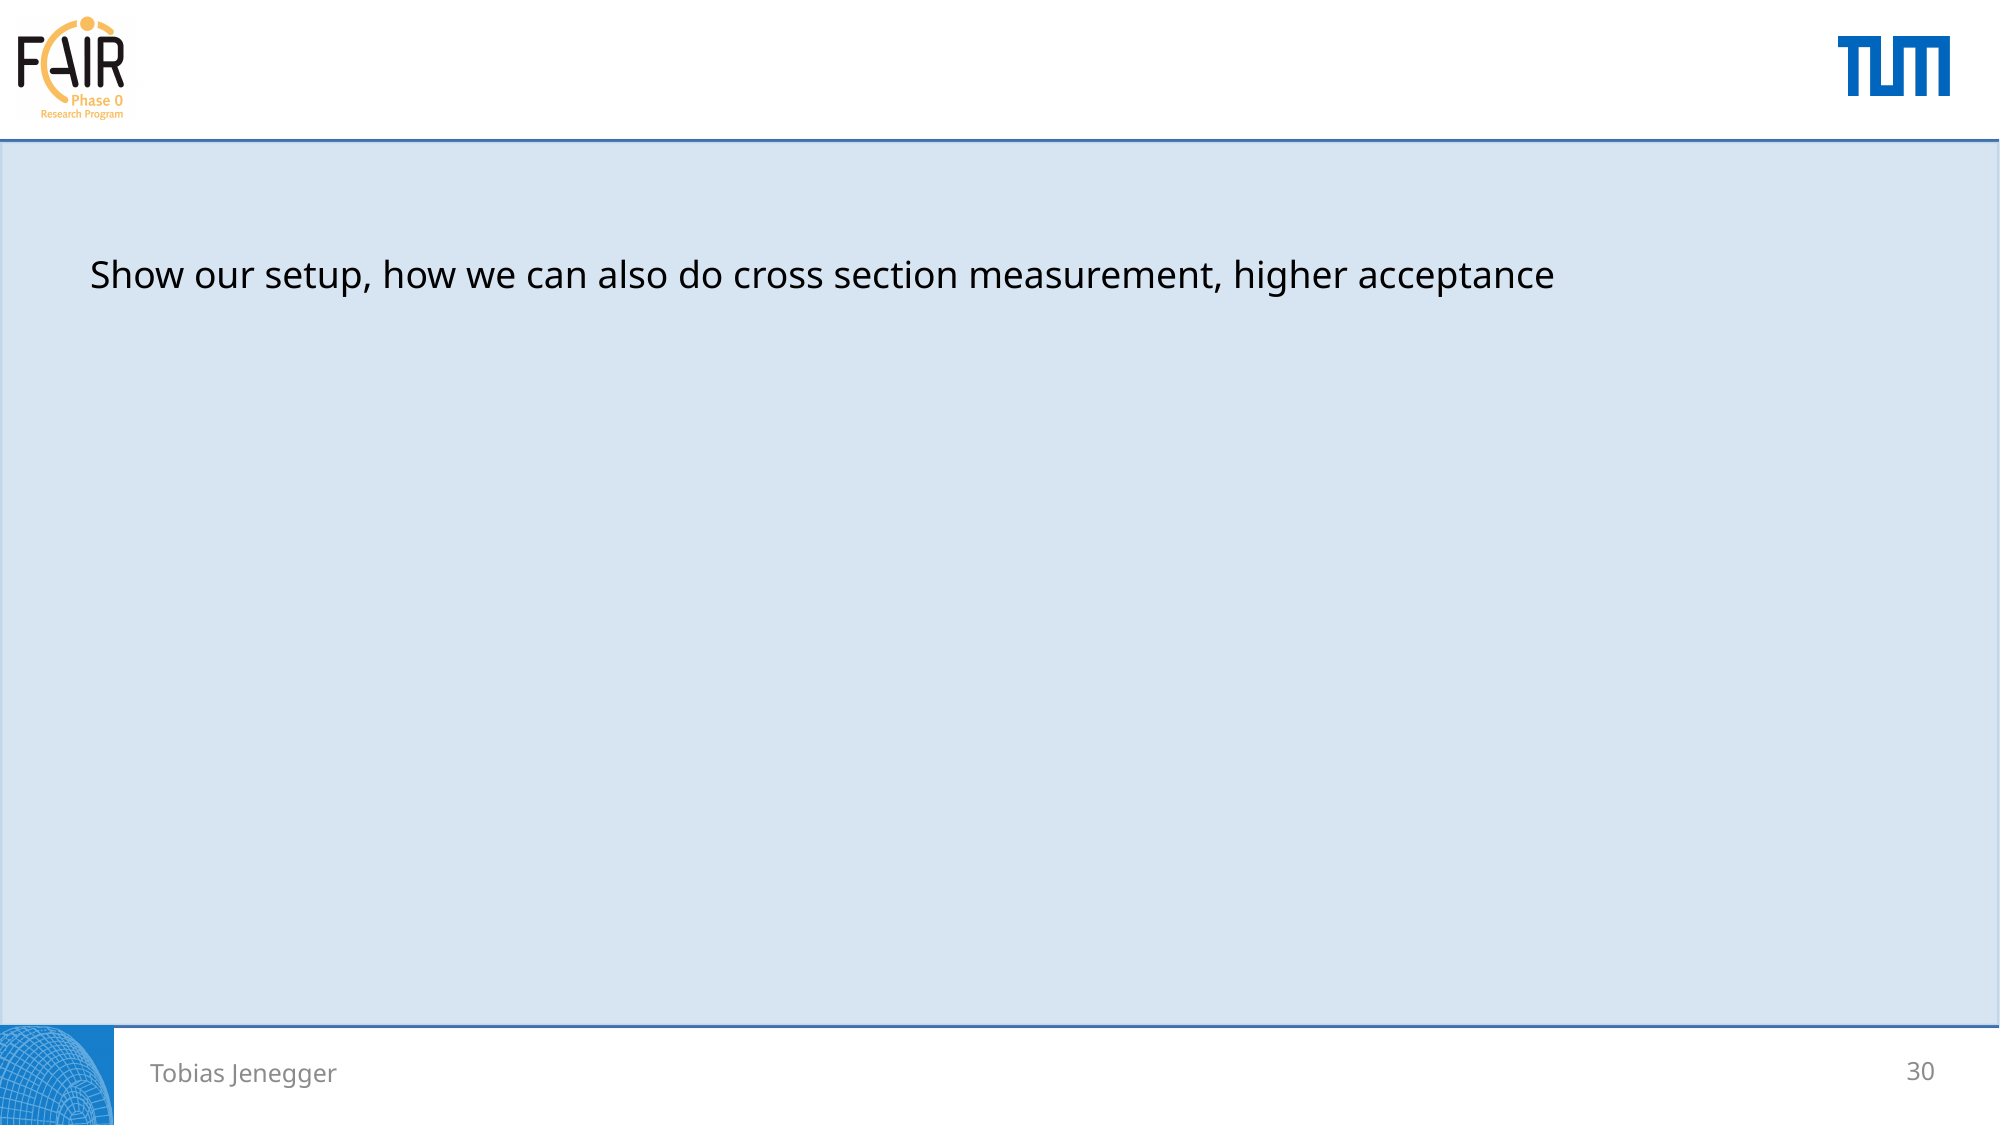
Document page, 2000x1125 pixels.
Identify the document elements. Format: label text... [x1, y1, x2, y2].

picture [1838, 36, 1950, 96]
title Show our setup, how we can also do cross section measurement, higher acceptance [90, 179, 1890, 368]
picture [0, 1025, 114, 1125]
picture [15, 15, 142, 120]
